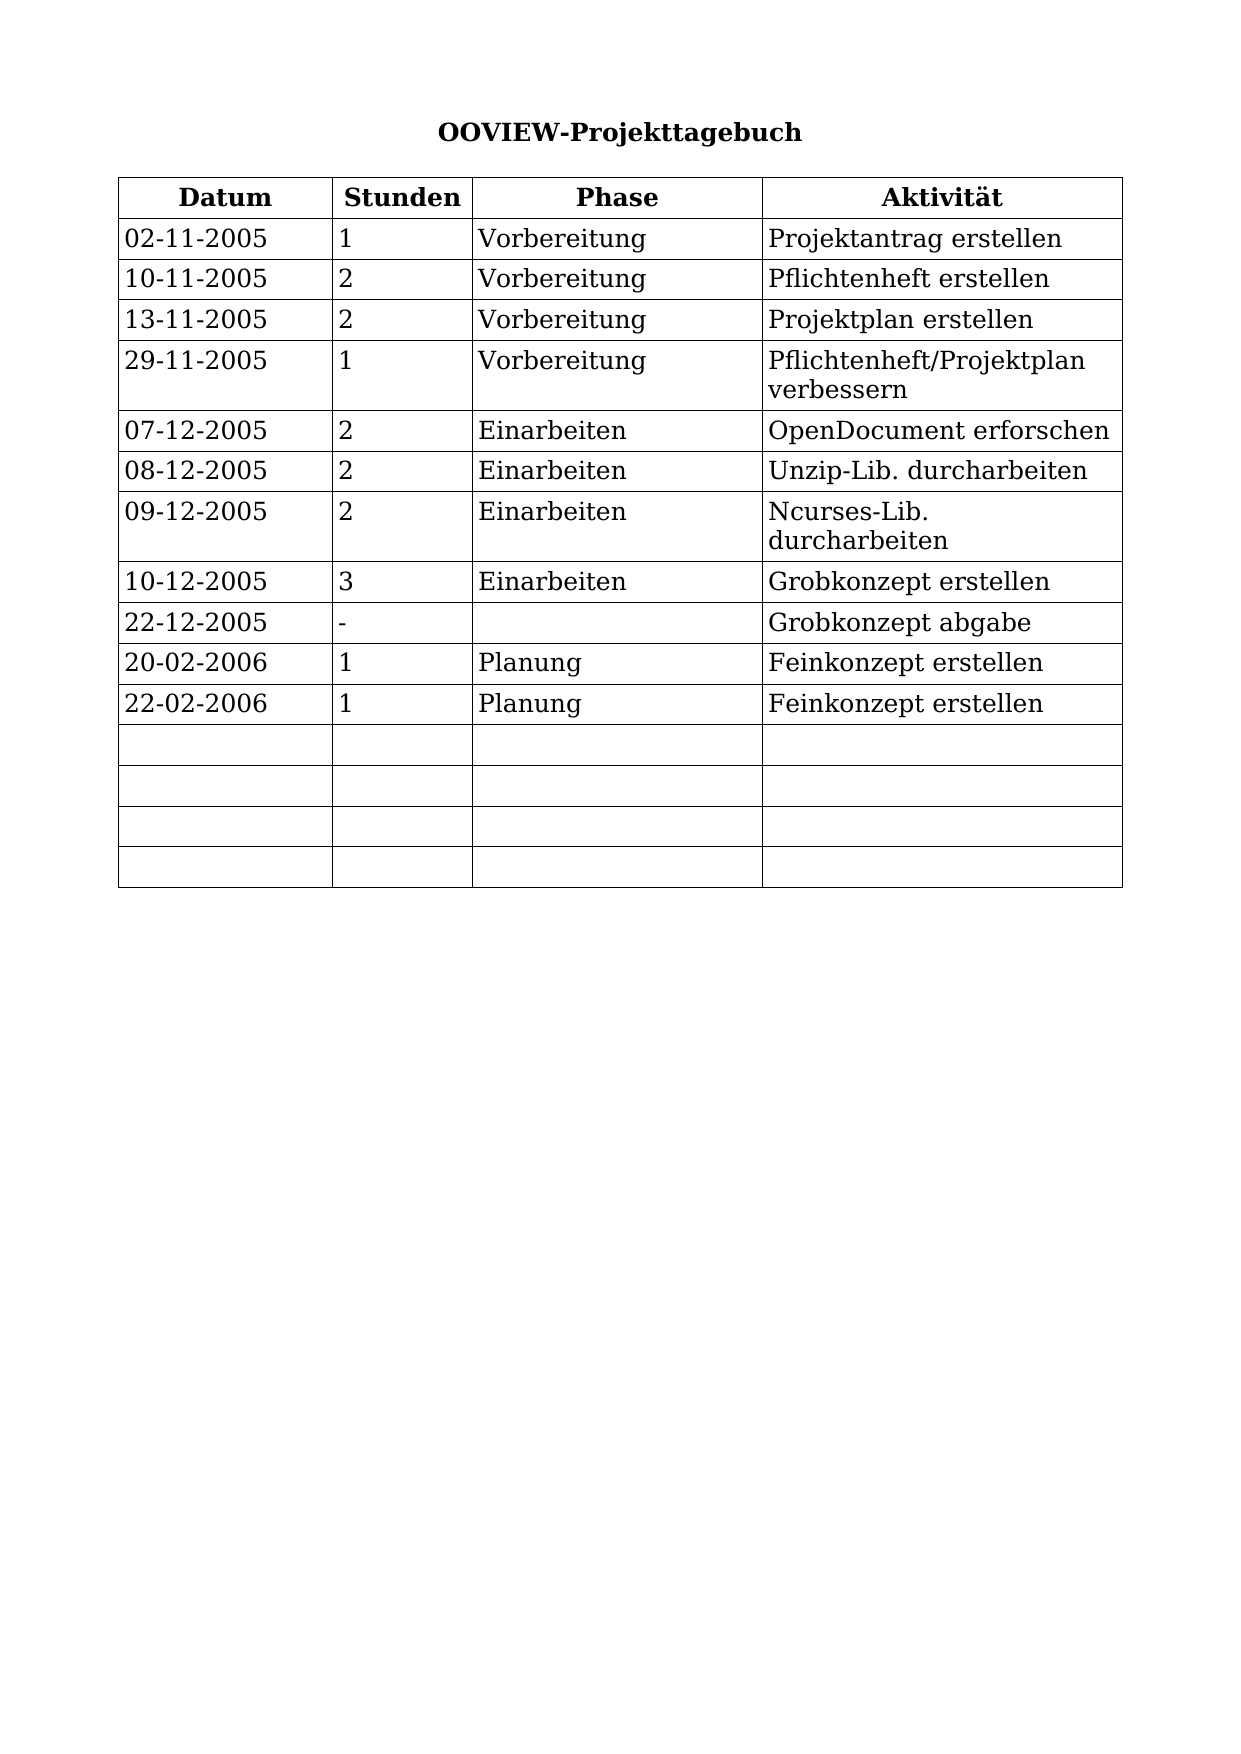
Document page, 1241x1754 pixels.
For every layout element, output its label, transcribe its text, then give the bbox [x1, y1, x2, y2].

table_header Aktivität [763, 178, 1122, 218]
table_cell [763, 766, 1122, 806]
table_cell 07-12-2005 [119, 411, 332, 451]
table_cell 10-11-2005 [119, 260, 332, 299]
table_cell 2 [333, 260, 472, 299]
table_cell 13-11-2005 [119, 300, 332, 340]
table_cell Einarbeiten [473, 562, 762, 602]
table_cell [119, 725, 332, 765]
table_cell Vorbereitung [473, 260, 762, 299]
table_cell 1 [333, 219, 472, 259]
table_cell 22-12-2005 [119, 603, 332, 643]
table_cell [473, 766, 762, 806]
table_cell [473, 725, 762, 765]
table_cell - [333, 603, 472, 643]
table_cell 09-12-2005 [119, 492, 332, 561]
table_cell [763, 847, 1122, 887]
table_cell 22-02-2006 [119, 685, 332, 724]
table_cell 2 [333, 492, 472, 561]
table_cell 02-11-2005 [119, 219, 332, 259]
table_cell [763, 725, 1122, 765]
table_cell 20-02-2006 [119, 644, 332, 683]
table_cell Projektantrag erstellen [763, 219, 1122, 259]
table_cell Einarbeiten [473, 411, 762, 451]
table_cell 08-12-2005 [119, 452, 332, 491]
table_cell [333, 725, 472, 765]
table_cell [333, 766, 472, 806]
table_cell Feinkonzept erstellen [763, 685, 1122, 724]
table_cell Grobkonzept abgabe [763, 603, 1122, 643]
table_cell Projektplan erstellen [763, 300, 1122, 340]
table_cell 2 [333, 452, 472, 491]
table_cell [763, 807, 1122, 846]
table_cell Feinkonzept erstellen [763, 644, 1122, 683]
table_cell Vorbereitung [473, 219, 762, 259]
table_cell [119, 847, 332, 887]
table_cell [333, 847, 472, 887]
table_cell [473, 603, 762, 643]
table_cell 1 [333, 341, 472, 410]
table_cell [119, 807, 332, 846]
table_cell Einarbeiten [473, 492, 762, 561]
table_cell Planung [473, 644, 762, 683]
table_cell 2 [333, 411, 472, 451]
table_cell Vorbereitung [473, 341, 762, 410]
table_header Phase [473, 178, 762, 218]
table_cell Vorbereitung [473, 300, 762, 340]
table_cell 2 [333, 300, 472, 340]
table_cell 29-11-2005 [119, 341, 332, 410]
table_cell 1 [333, 685, 472, 724]
table_cell Planung [473, 685, 762, 724]
table_cell [119, 766, 332, 806]
table_cell [333, 807, 472, 846]
table_cell Einarbeiten [473, 452, 762, 491]
table_header Stunden [333, 178, 472, 218]
table_cell Grobkonzept erstellen [763, 562, 1122, 602]
table_cell [473, 847, 762, 887]
table_cell Ncurses-Lib. durcharbeiten [763, 492, 1122, 561]
table_header Datum [119, 178, 332, 218]
table_cell OpenDocument erforschen [763, 411, 1122, 451]
table_cell Unzip-Lib. durcharbeiten [763, 452, 1122, 491]
table_cell [473, 807, 762, 846]
table_cell Pflichtenheft erstellen [763, 260, 1122, 299]
table_cell 10-12-2005 [119, 562, 332, 602]
table_cell 3 [333, 562, 472, 602]
table_cell 1 [333, 644, 472, 683]
table_cell Pflichtenheft/Projektplan verbessern [763, 341, 1122, 410]
